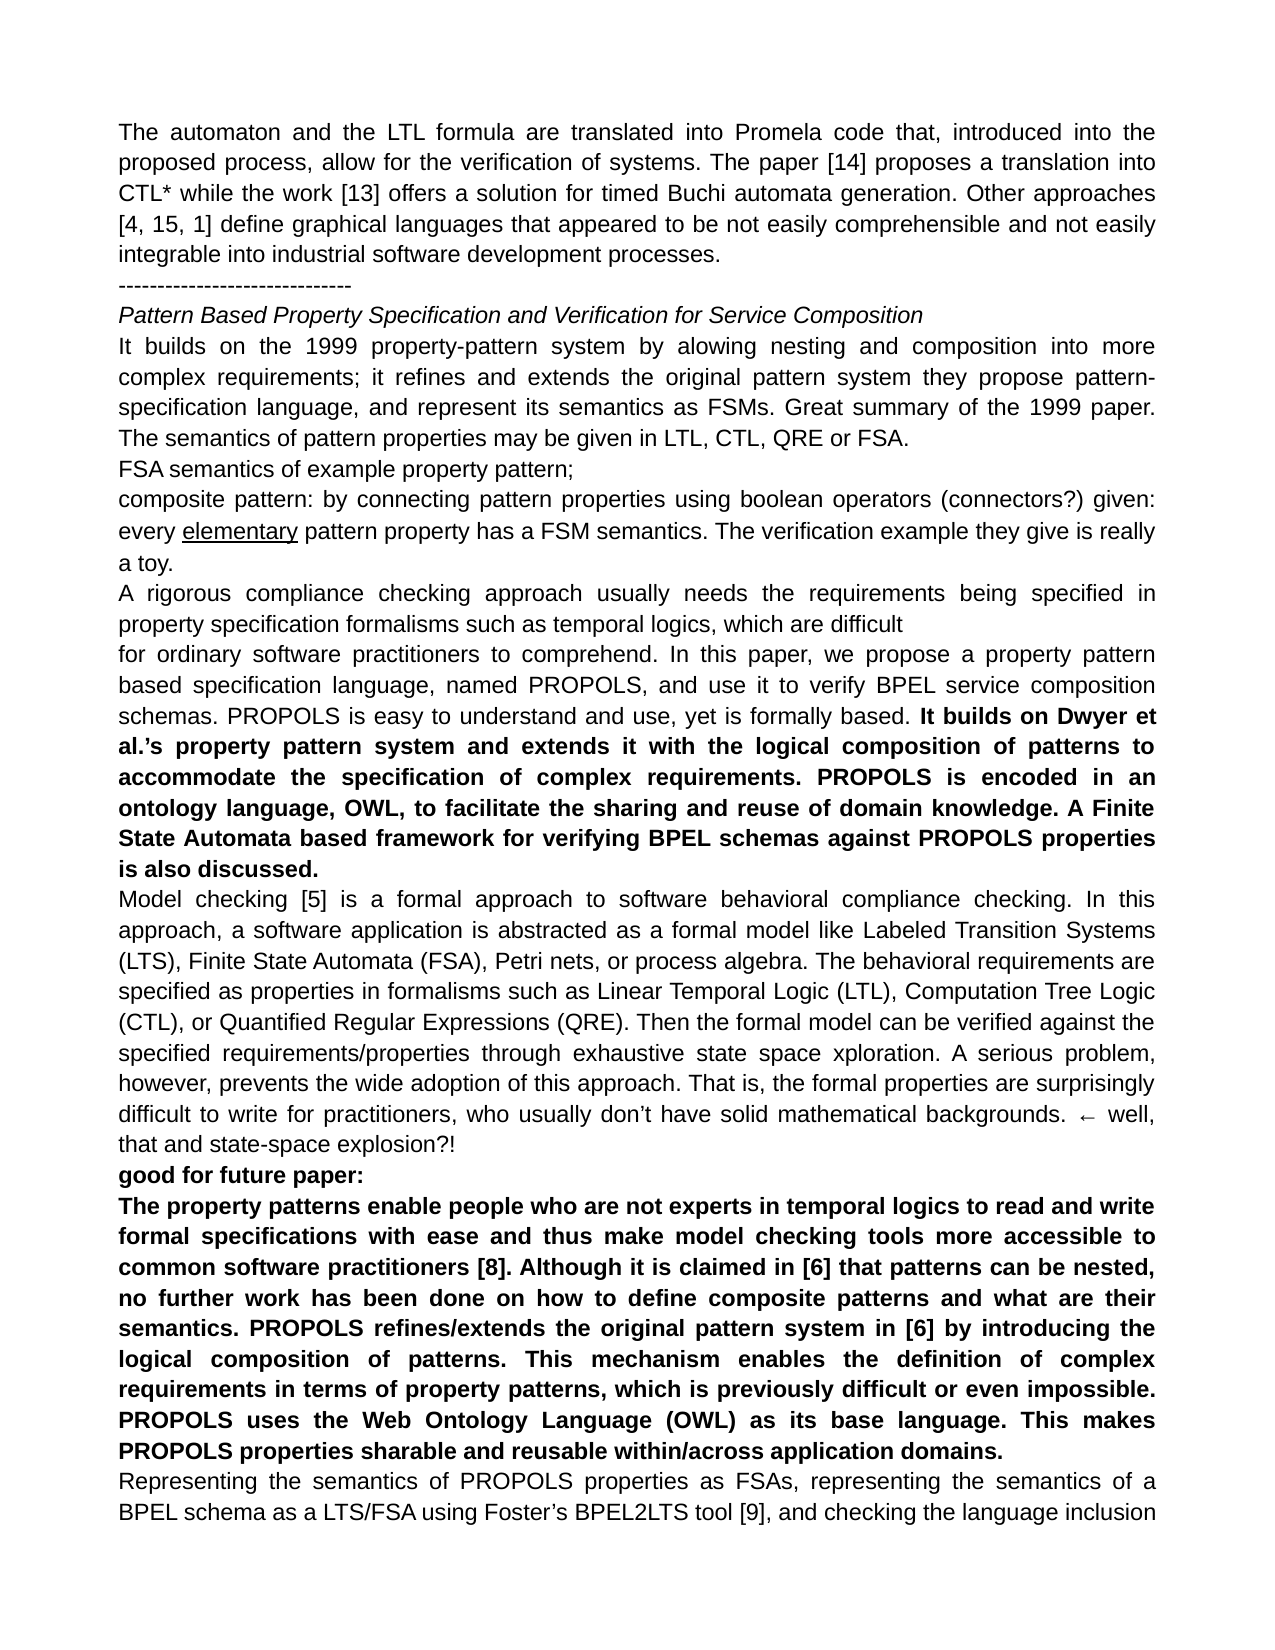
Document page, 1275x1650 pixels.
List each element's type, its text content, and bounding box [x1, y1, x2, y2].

text ------------------------------ [118, 271, 1157, 298]
text Pattern Based Property Specification and Verification for Service Composition [118, 302, 1157, 329]
text A rigorous compliance checking approach usually needs the requirements being specified in property specification formalisms such as temporal logics, which are difficult [118, 579, 1157, 637]
text composite pattern: by connecting pattern properties using boolean operators (connectors?) given: every elementary pattern property has a FSM semantics. The verification example they give is really a toy. [118, 486, 1157, 576]
text good for future paper: [118, 1161, 1157, 1188]
text It builds on the 1999 property-pattern system by alowing nesting and composition into more complex requirements; it refines and extends the original pattern system they propose pattern-specification language, and represent its semantics as FSMs. Great summary of the 1999 paper. The semantics of pattern properties may be given in LTL, CTL, QRE or FSA. [118, 332, 1157, 451]
text The automaton and the LTL formula are translated into Promela code that, introduced into the proposed process, allow for the verification of systems. The paper [14] proposes a translation into CTL* while the work [13] offers a solution for timed Buchi automata generation. Other approaches [4, 15, 1] define graphical languages that appeared to be not easily comprehensible and not easily integrable into industrial software development processes. [118, 118, 1157, 267]
text The property patterns enable people who are not experts in temporal logics to read and write formal specifications with ease and thus make model checking tools more accessible to common software practitioners [8]. Although it is claimed in [6] that patterns can be nested, no further work has been done on how to define composite patterns and what are their semantics. PROPOLS refines/extends the original pattern system in [6] by introducing the logical composition of patterns. This mechanism enables the definition of complex requirements in terms of property patterns, which is previously difficult or even impossible. PROPOLS uses the Web Ontology Language (OWL) as its base language. This makes PROPOLS properties sharable and reusable within/across application domains. [118, 1192, 1157, 1464]
text for ordinary software practitioners to comprehend. In this paper, we propose a property pattern based specification language, named PROPOLS, and use it to verify BPEL service composition schemas. PROPOLS is easy to understand and use, yet is formally based. It builds on Dwyer et al.’s property pattern system and extends it with the logical composition of patterns to accommodate the specification of complex requirements. PROPOLS is encoded in an ontology language, OWL, to facilitate the sharing and reuse of domain knowledge. A Finite State Automata based framework for verifying BPEL schemas against PROPOLS properties is also discussed. [118, 641, 1157, 882]
text Representing the semantics of PROPOLS properties as FSAs, representing the semantics of a BPEL schema as a LTS/FSA using Foster’s BPEL2LTS tool [9], and checking the language inclusion [118, 1468, 1157, 1525]
text Model checking [5] is a formal approach to software behavioral compliance checking. In this approach, a software application is abstracted as a formal model like Labeled Transition Systems (LTS), Finite State Automata (FSA), Petri nets, or process algebra. The behavioral requirements are specified as properties in formalisms such as Linear Temporal Logic (LTL), Computation Tree Logic (CTL), or Quantified Regular Expressions (QRE). Then the formal model can be verified against the specified requirements/properties through exhaustive state space xploration. A serious problem, however, prevents the wide adoption of this approach. That is, the formal properties are surprisingly difficult to write for practitioners, who usually don’t have solid mathematical backgrounds. ← well, that and state-space explosion?! [118, 886, 1157, 1158]
text FSA semantics of example property pattern; [118, 455, 1157, 482]
